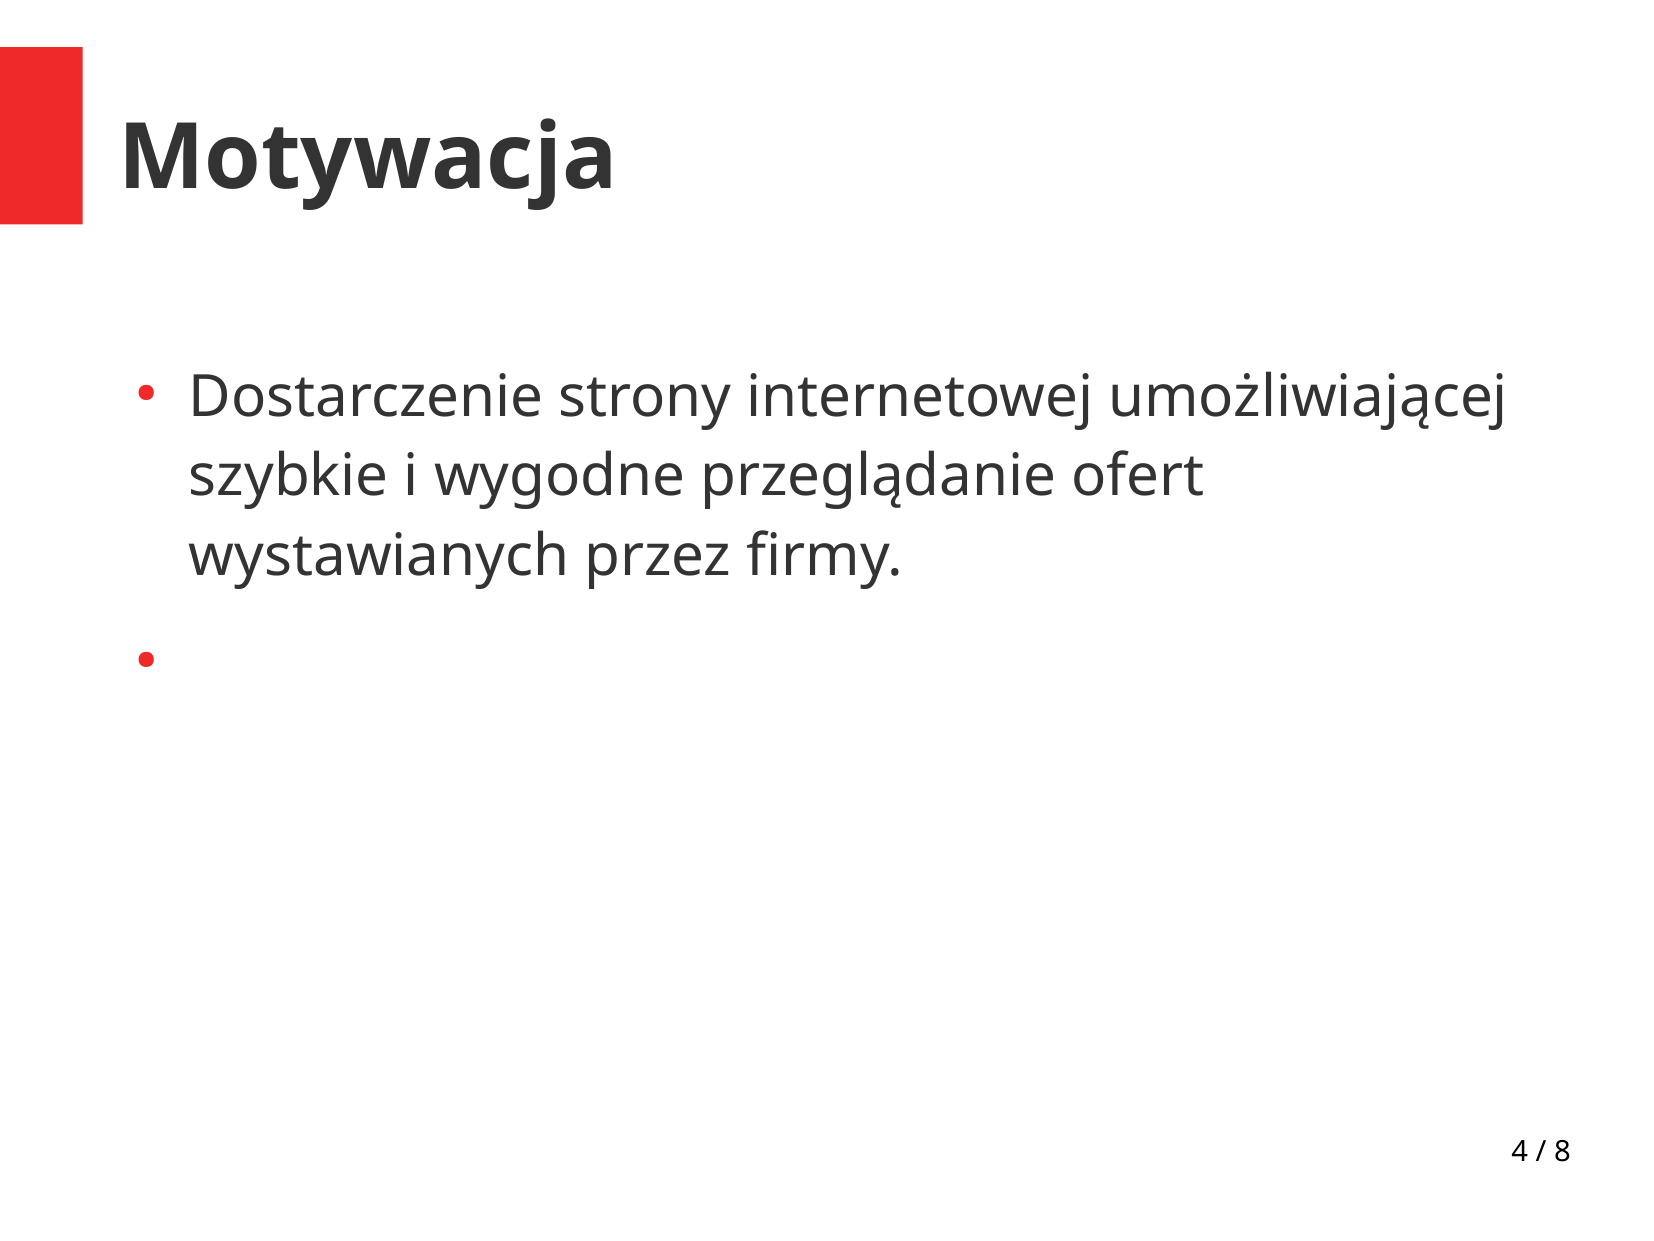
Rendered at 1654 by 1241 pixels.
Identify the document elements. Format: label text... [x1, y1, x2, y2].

list Dostarczenie strony internetowej umożliwiającej szybkie i wygodne przeglądanie ofert wystawianych przez firmy. [118, 354, 1536, 1074]
title Motywacja [118, 49, 1571, 257]
